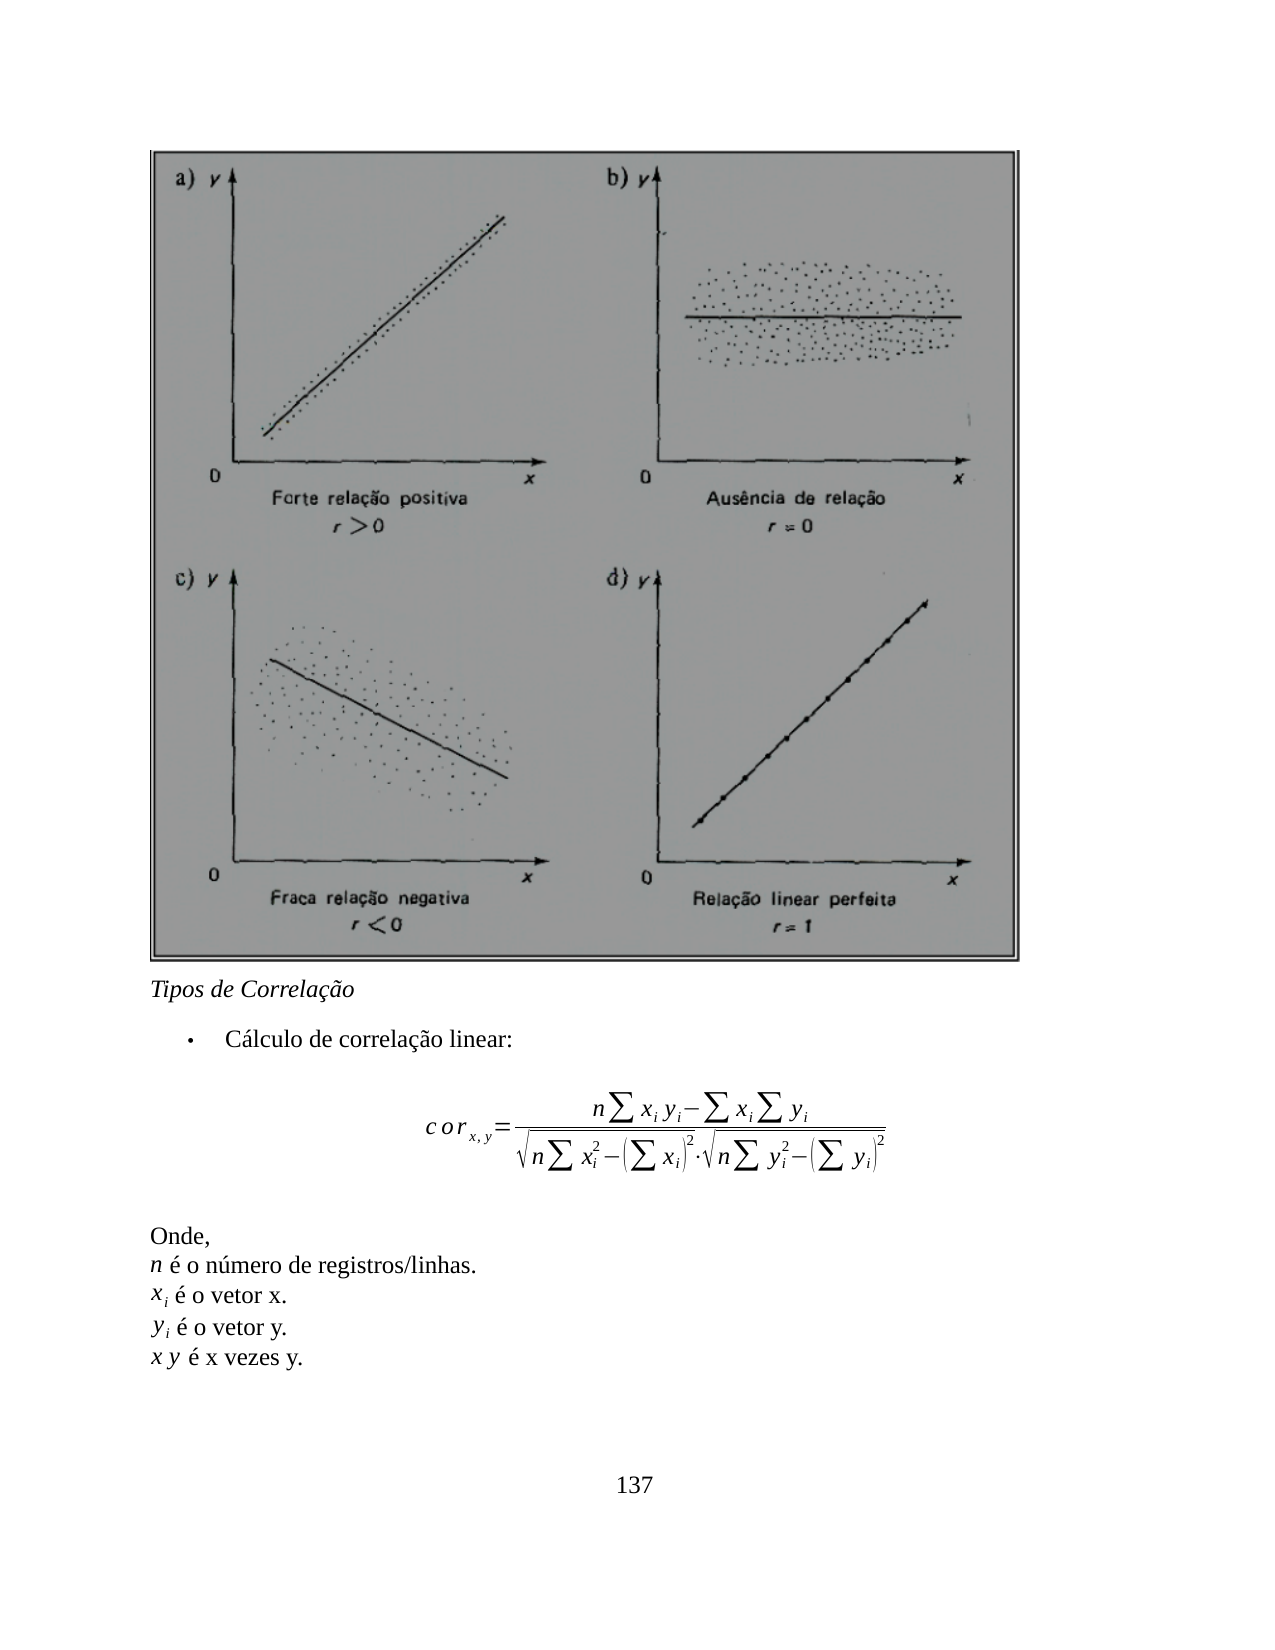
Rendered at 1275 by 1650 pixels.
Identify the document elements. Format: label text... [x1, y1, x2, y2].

list Cálculo de correlação linear: [187, 1024, 1125, 1082]
picture [150, 150, 1020, 962]
text Tipos de Correlação [150, 974, 1125, 1003]
text Onde, é o número de registros/linhas. é o vetor x. é o vetor y. é x vezes y. [150, 1221, 1125, 1399]
